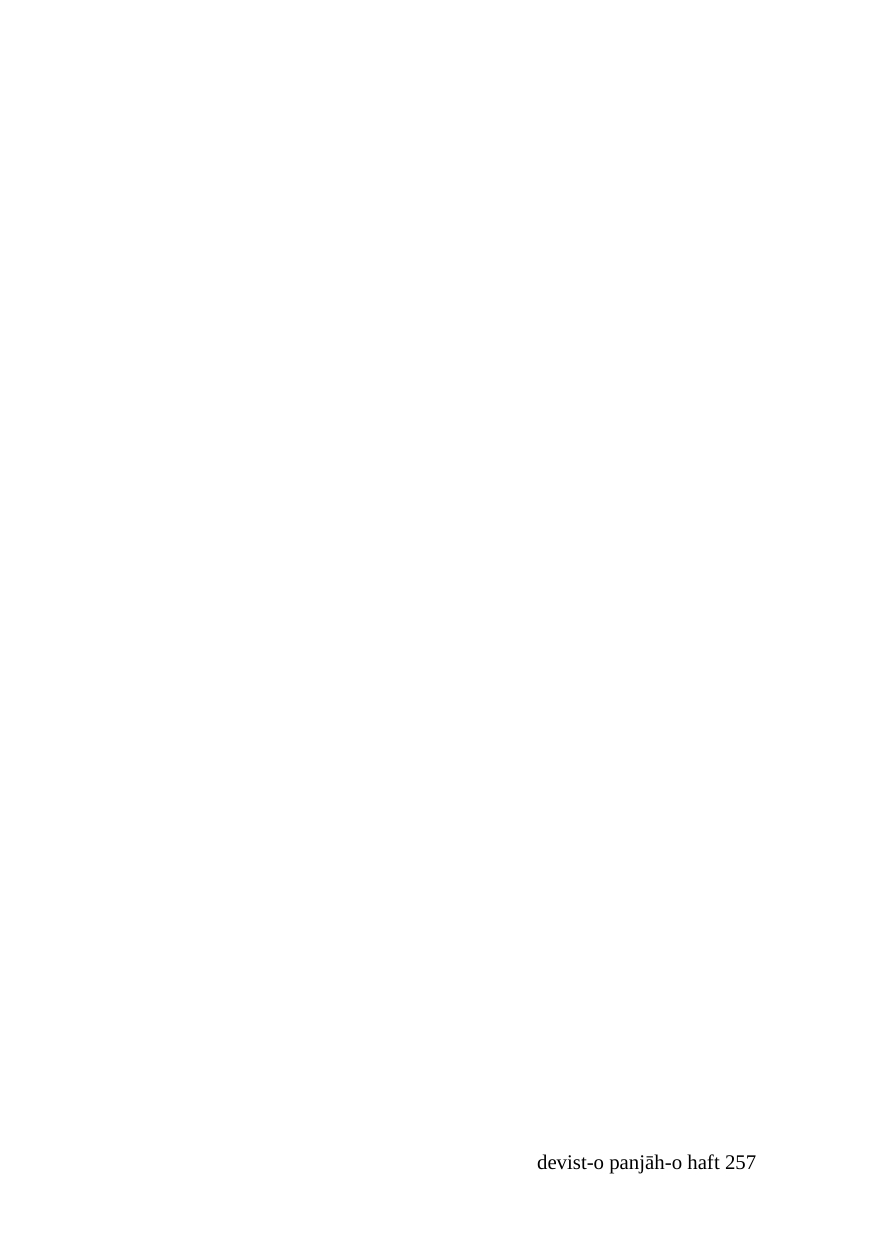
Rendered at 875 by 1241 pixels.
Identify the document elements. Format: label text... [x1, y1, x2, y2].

text devist-o panjāh-o haft 257 [118, 1150, 756, 1174]
